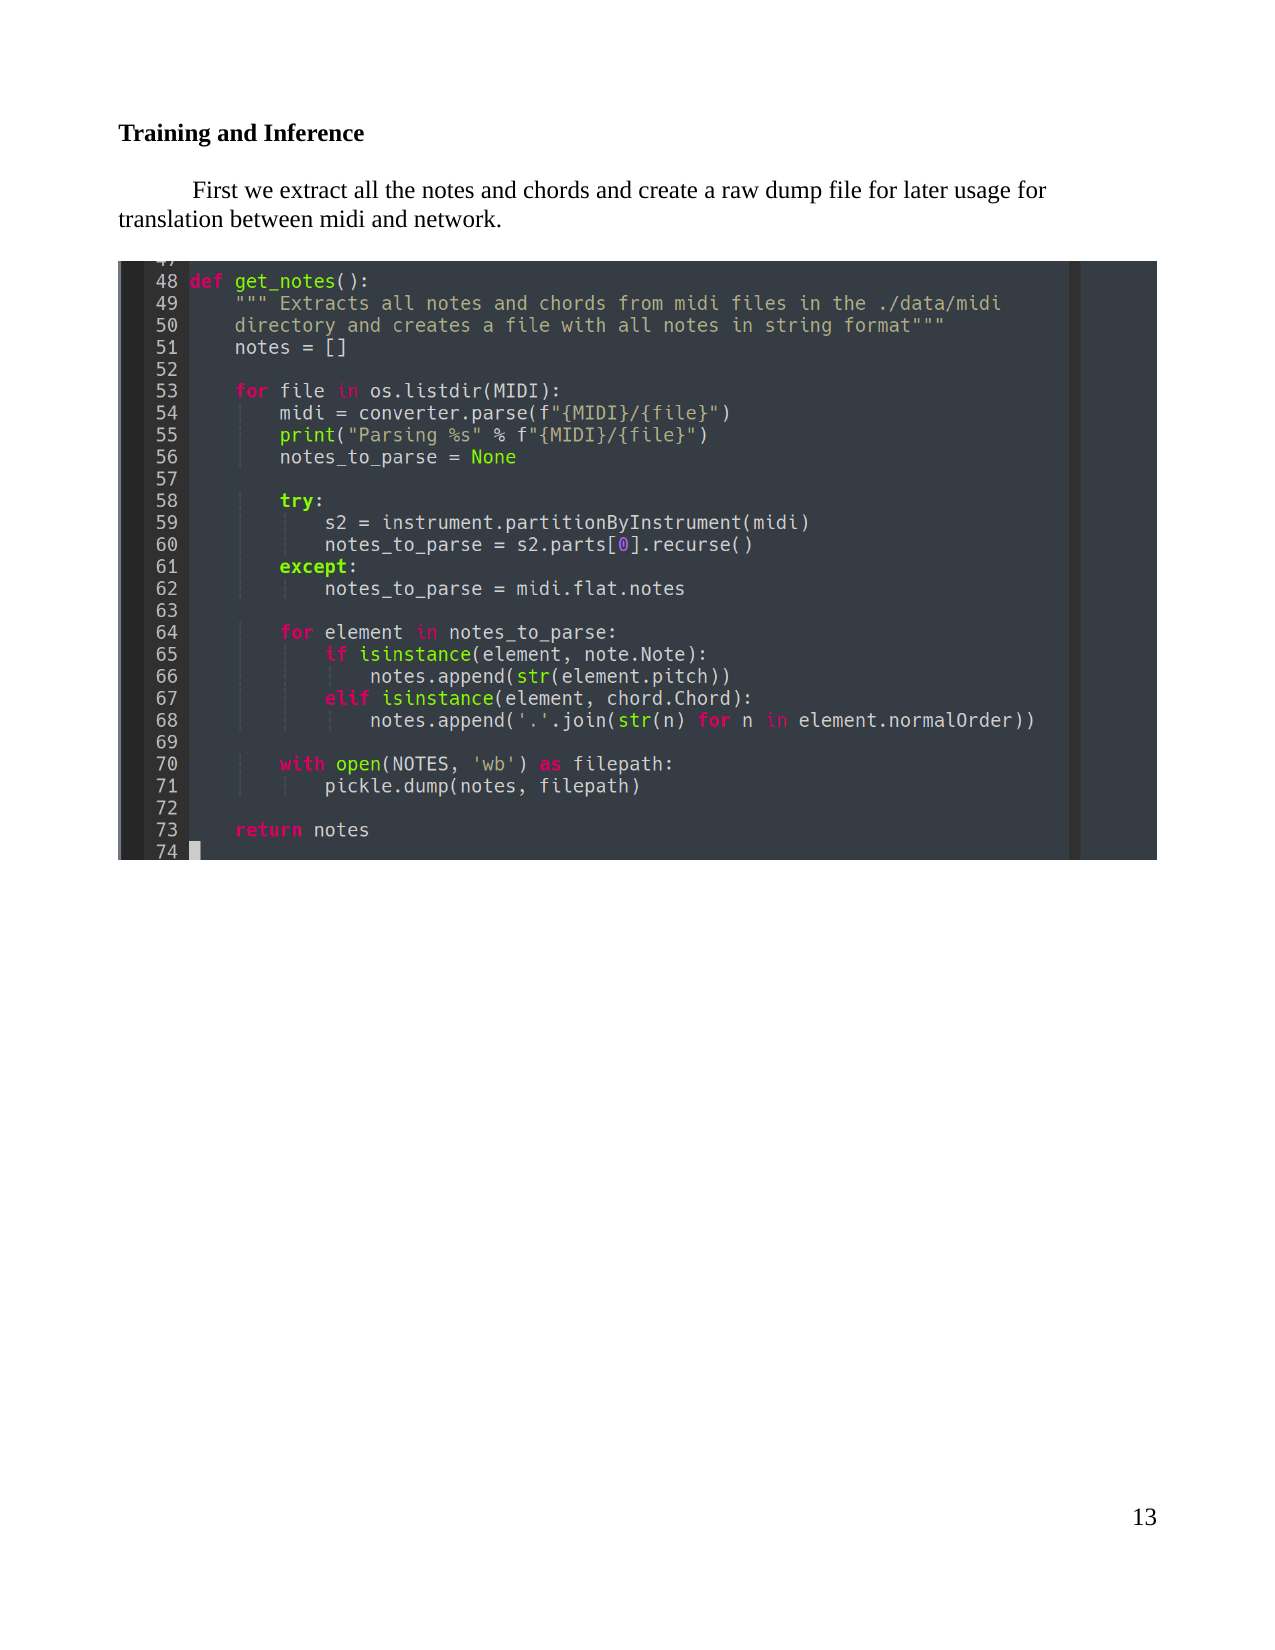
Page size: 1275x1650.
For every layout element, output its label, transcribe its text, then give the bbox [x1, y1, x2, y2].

text Training and Inference [118, 118, 1157, 147]
picture [118, 261, 1157, 860]
text First we extract all the notes and chords and create a raw dump file for later usage for translation between midi and network. [118, 176, 1157, 233]
